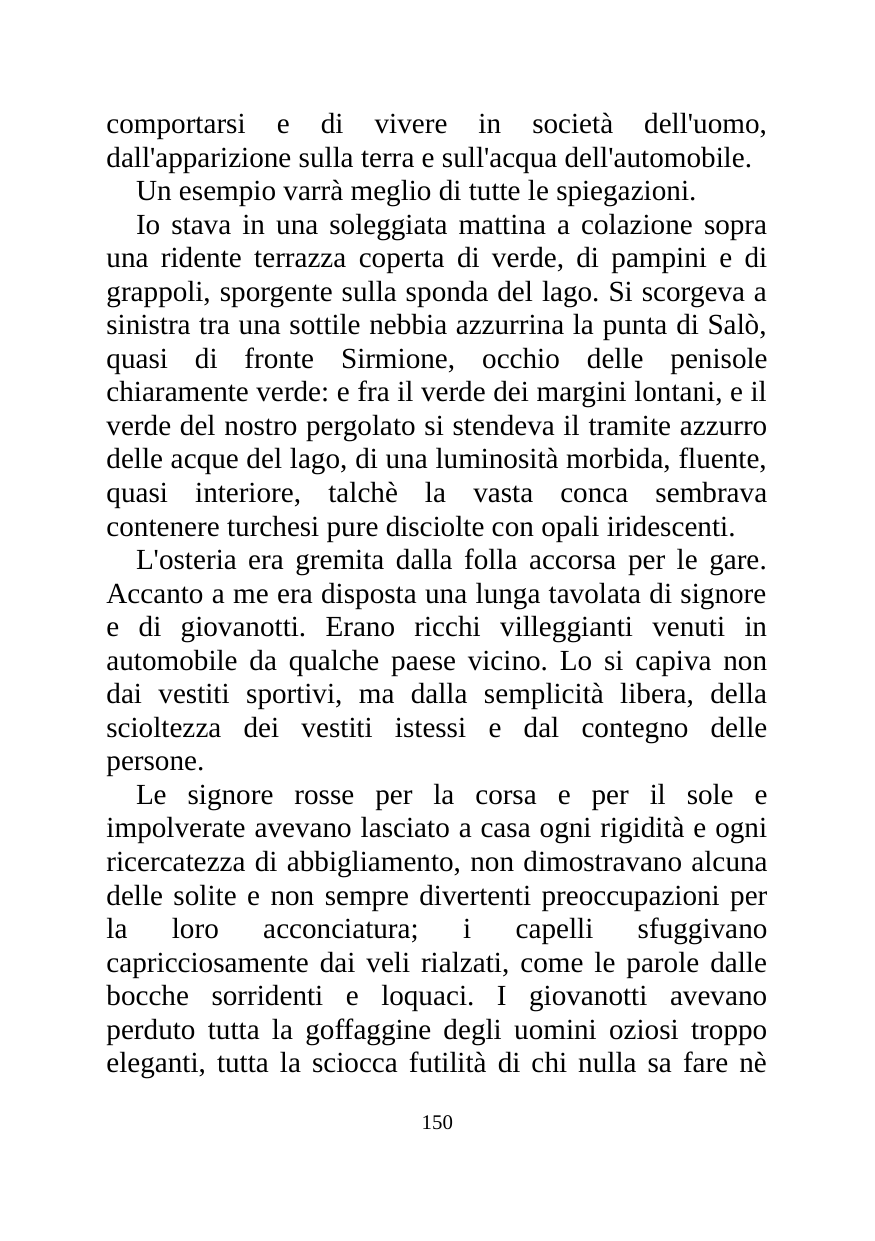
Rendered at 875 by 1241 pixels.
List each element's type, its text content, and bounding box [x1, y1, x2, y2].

text comportarsi e di vivere in società dell'uomo, dall'apparizione sulla terra e sull'acqua dell'automobile. [106, 106, 768, 173]
text Io stava in una soleggiata mattina a colazione sopra una ridente terrazza coperta di verde, di pampini e di grappoli, sporgente sulla sponda del lago. Si scorgeva a sinistra tra una sottile nebbia azzurrina la punta di Salò, quasi di fronte Sirmione, occhio delle penisole chiaramente verde: e fra il verde dei margini lontani, e il verde del nostro pergolato si stendeva il tramite azzurro delle acque del lago, di una luminosità morbida, fluente, quasi interiore, talchè la vasta conca sembrava contenere turchesi pure disciolte con opali iridescenti. [106, 207, 768, 542]
text L'osteria era gremita dalla folla accorsa per le gare. Accanto a me era disposta una lunga tavolata di signore e di giovanotti. Erano ricchi villeggianti venuti in automobile da qualche paese vicino. Lo si capiva non dai vestiti sportivi, ma dalla semplicità libera, della scioltezza dei vestiti istessi e dal contegno delle persone. [106, 542, 768, 777]
text Le signore rosse per la corsa e per il sole e impolverate avevano lasciato a casa ogni rigidità e ogni ricercatezza di abbigliamento, non dimostravano alcuna delle solite e non sempre divertenti preoccupazioni per la loro acconciatura; i capelli sfuggivano capricciosamente dai veli rialzati, come le parole dalle bocche sorridenti e loquaci. I giovanotti avevano perduto tutta la goffaggine degli uomini oziosi troppo eleganti, tutta la sciocca futilità di chi nulla sa fare nè [106, 777, 768, 1079]
text Un esempio varrà meglio di tutte le spiegazioni. [106, 173, 768, 207]
